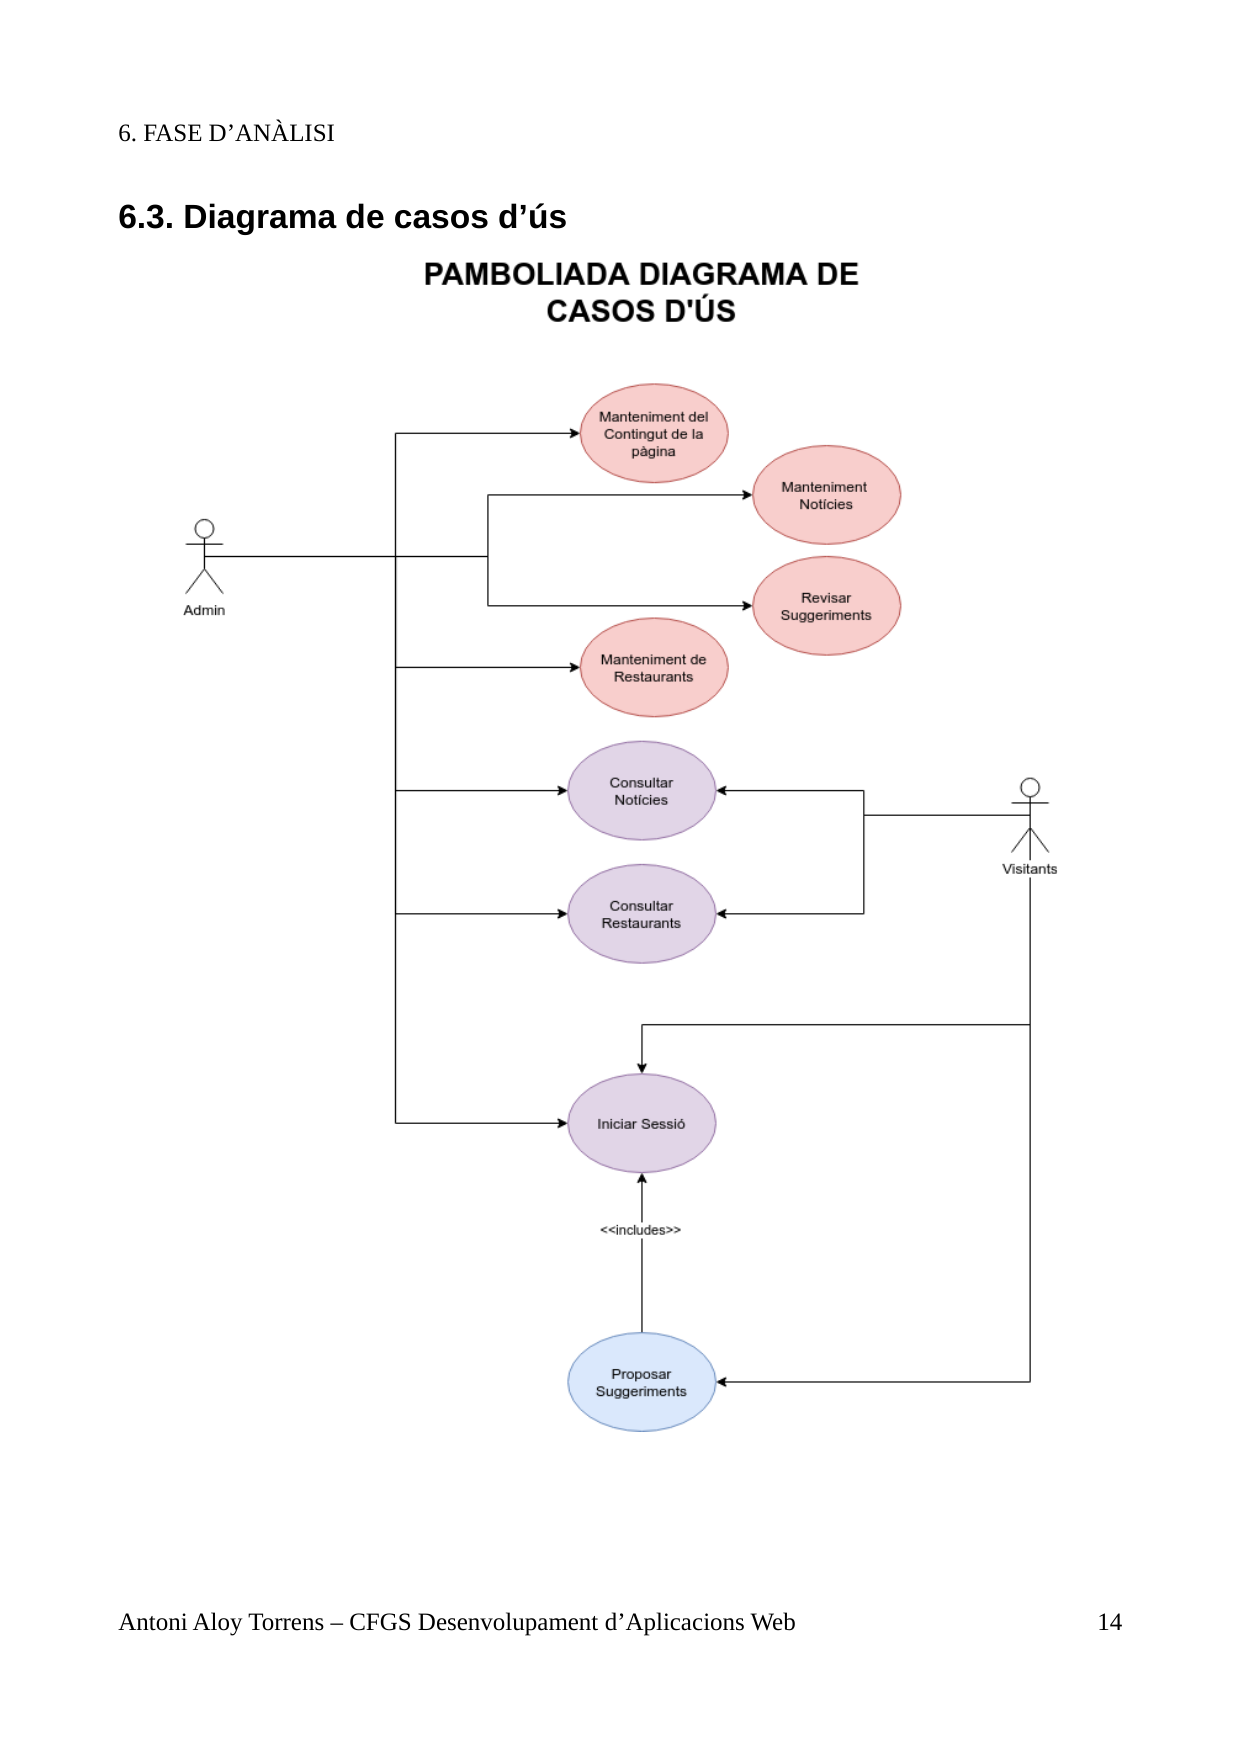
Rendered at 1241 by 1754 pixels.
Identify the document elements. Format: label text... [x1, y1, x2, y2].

picture [183, 248, 1058, 1432]
subtitle 6.3. Diagrama de casos d’ús [118, 197, 1122, 236]
